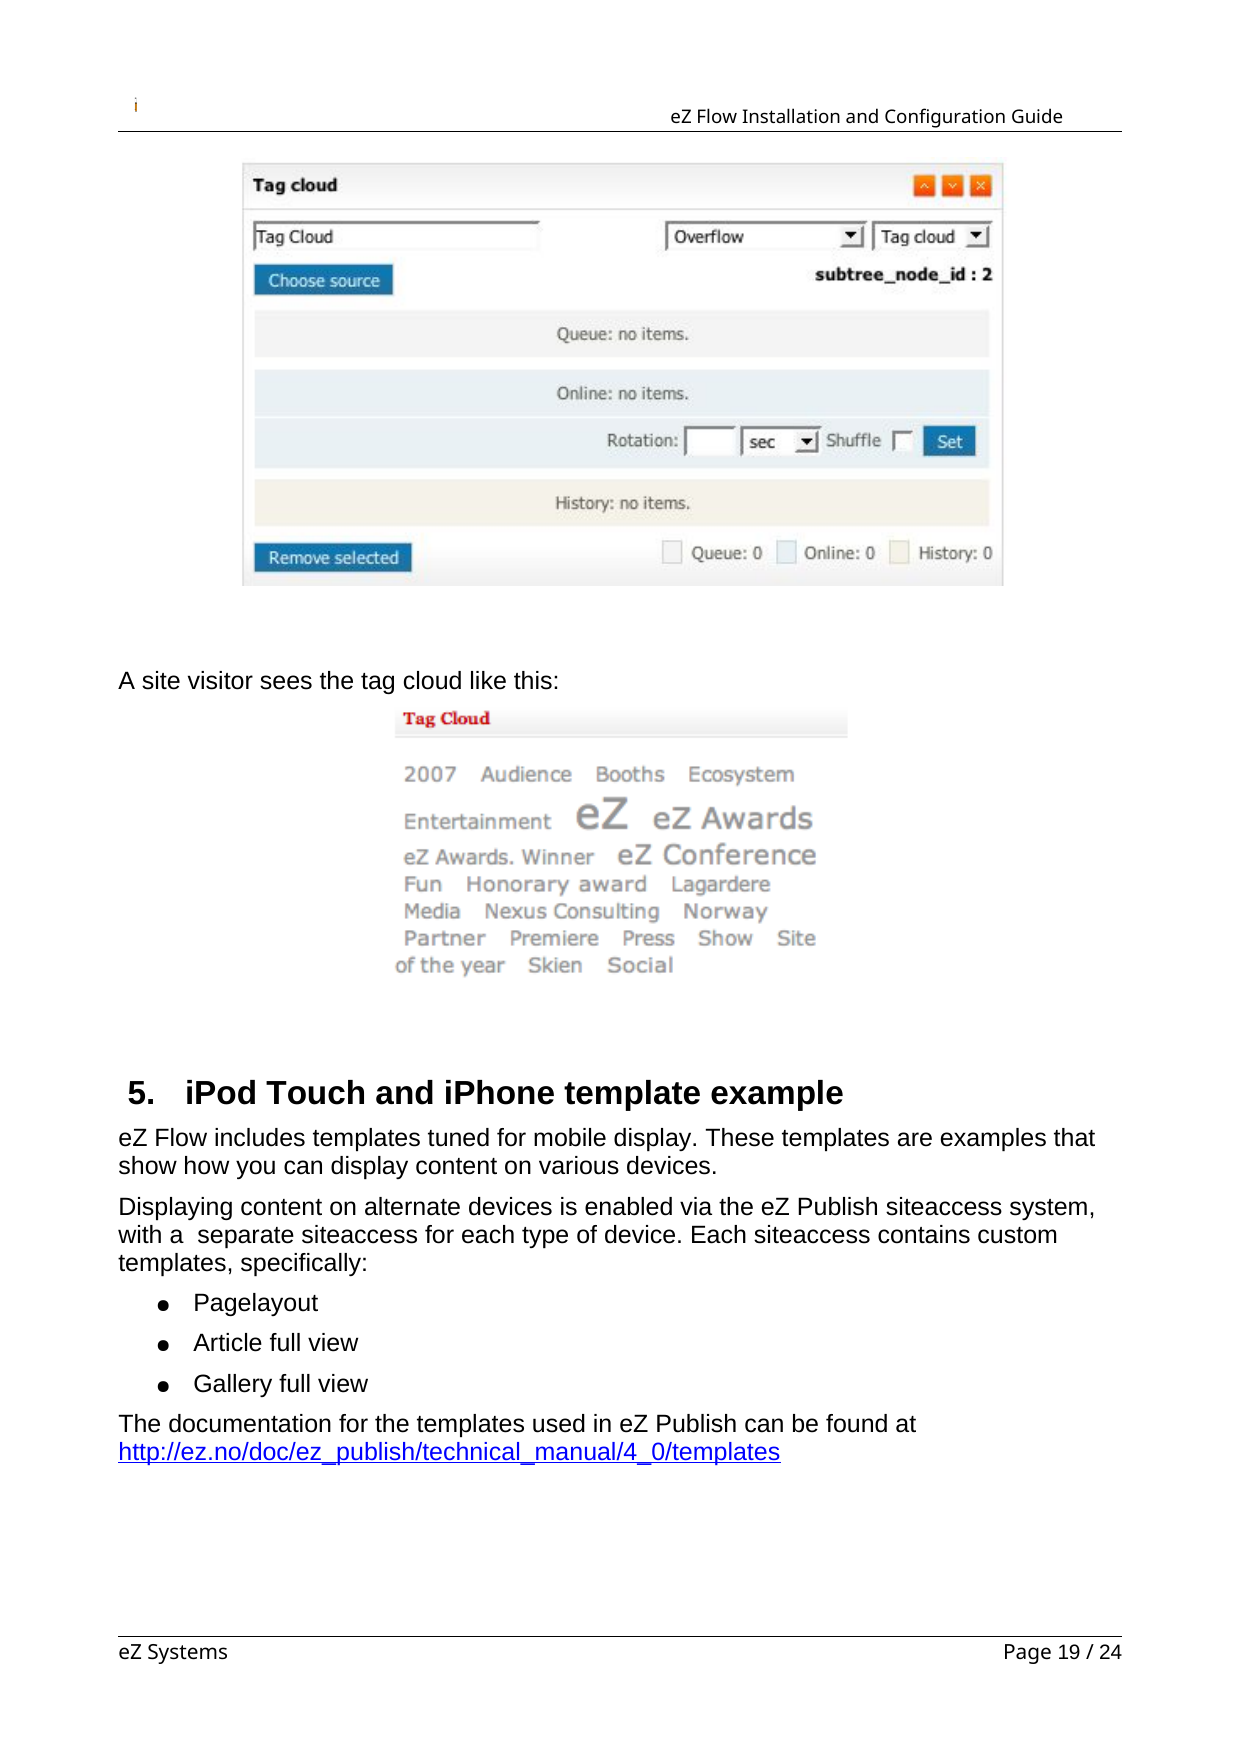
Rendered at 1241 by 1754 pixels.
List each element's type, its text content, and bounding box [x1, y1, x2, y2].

text Displaying content on alternate devices is enabled via the eZ Publish siteaccess system, with a separate siteaccess for each type of device. Each siteaccess contains custom templates, specifically: [118, 1193, 1122, 1276]
subtitle iPod Touch and iPhone template example [118, 1074, 1122, 1112]
list Article full view [156, 1329, 1122, 1357]
list Gallery full view [156, 1370, 1122, 1398]
picture [387, 707, 853, 1000]
text A site visitor sees the tag cloud like this: [118, 667, 1122, 694]
list Pagelayout [156, 1289, 1122, 1317]
text eZ Flow includes templates tuned for mobile display. These templates are examples that show how you can display content on various devices. [118, 1124, 1122, 1180]
text The documentation for the templates used in eZ Publish can be found at http://ez.no/doc/ez_publish/technical_manual/4_0/templates [118, 1410, 1122, 1466]
picture [231, 157, 1009, 586]
